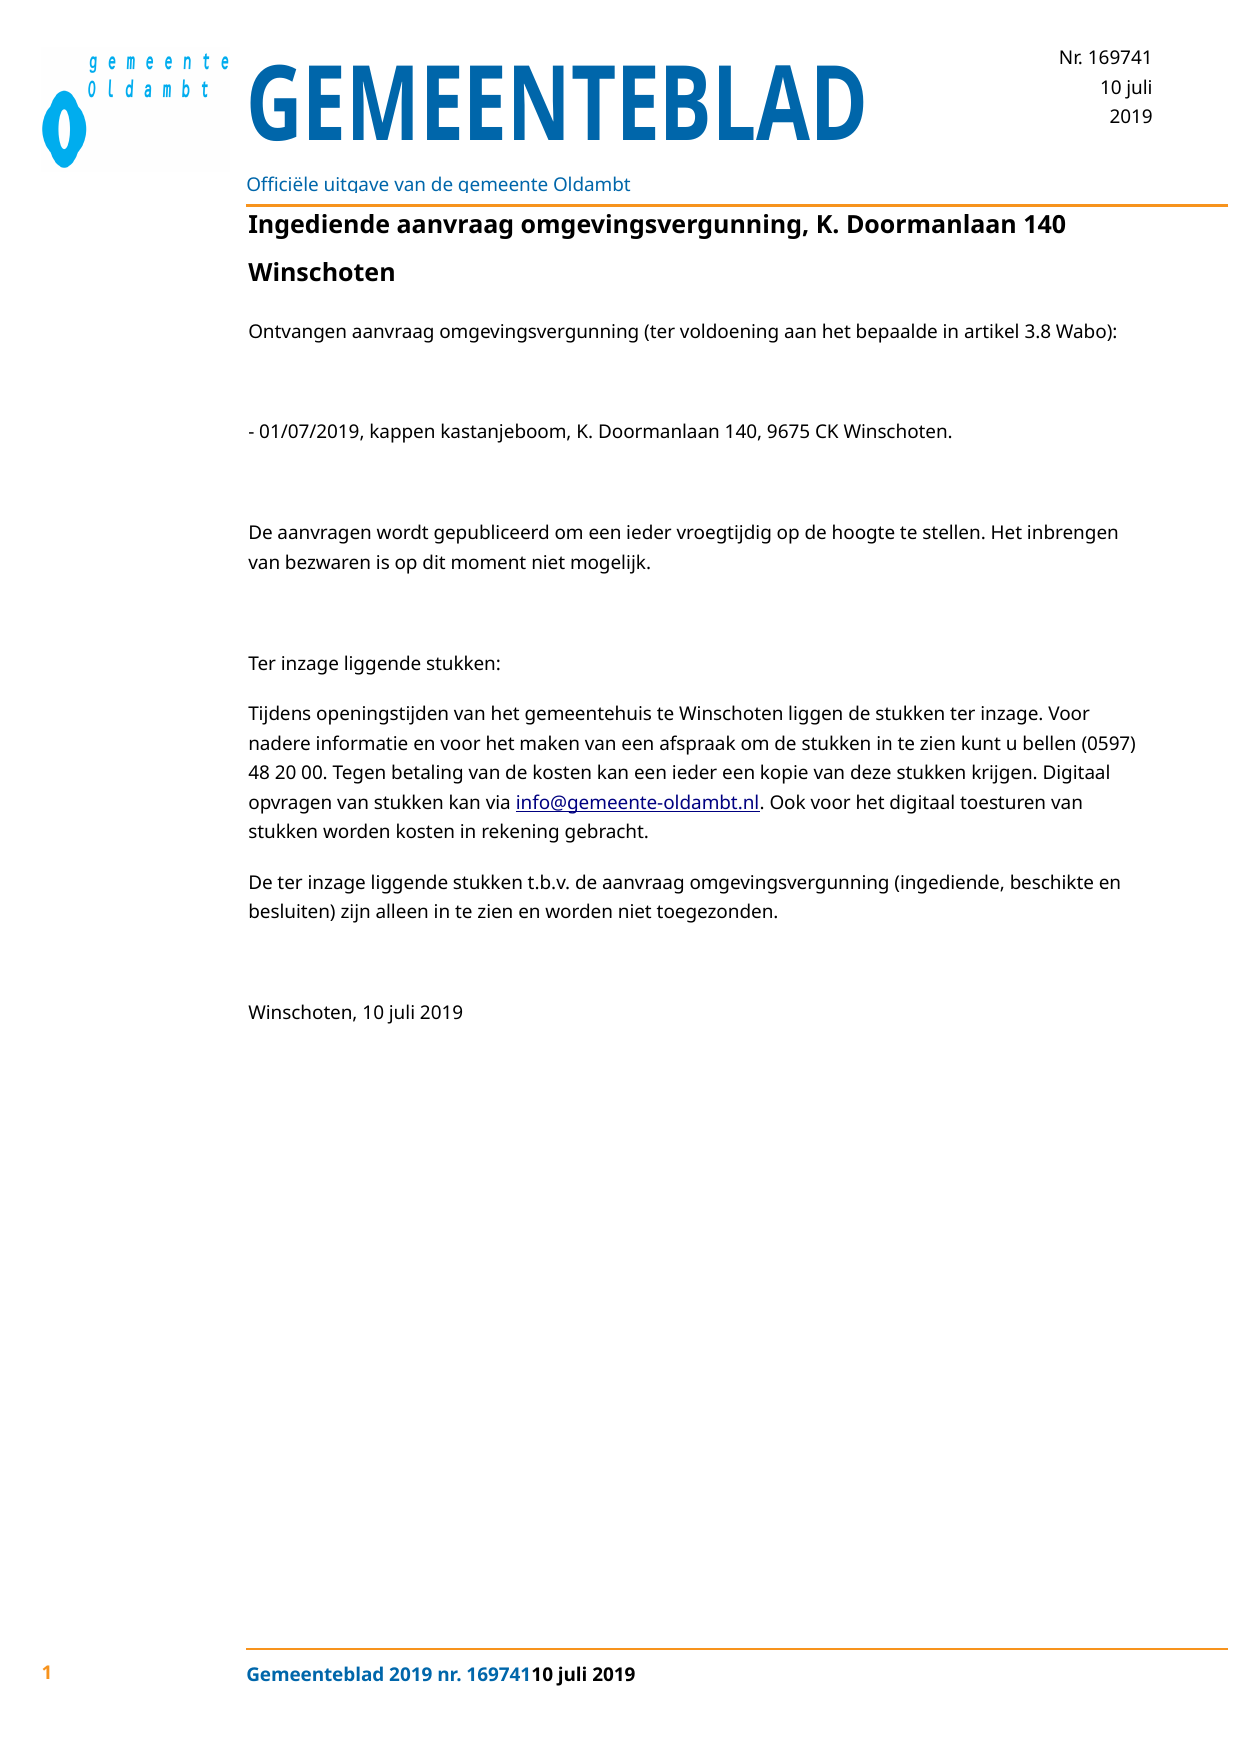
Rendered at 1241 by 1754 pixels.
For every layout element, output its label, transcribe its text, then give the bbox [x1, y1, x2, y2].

text - 01/07/2019, kappen kastanjeboom, K. Doormanlaan 140, 9675 CK Winschoten. [248, 419, 1152, 444]
text De aanvragen wordt gepubliceerd om een ieder vroegtijdig op de hoogte te stellen. Het inbrengen van bezwaren is op dit moment niet mogelijk. [248, 519, 1152, 575]
text Ter inzage liggende stukken: [248, 650, 1152, 676]
text Ontvangen aanvraag omgevingsvergunning (ter voldoening aan het bepaalde in artikel 3.8 Wabo): [248, 318, 1152, 344]
picture [41, 47, 231, 172]
text Tijdens openingstijden van het gemeentehuis te Winschoten liggen de stukken ter inzage. Voor nadere informatie en voor het maken van een afspraak om de stukken in te zien kunt u bellen (0597) 48 20 00. Tegen betaling van de kosten kan een ieder een kopie van deze stukken krijgen. Digitaal opvragen van stukken kan via info@gemeente-oldambt.nl. Ook voor het digitaal toesturen van stukken worden kosten in rekening gebracht. [248, 700, 1152, 844]
text Ingediende aanvraag omgevingsvergunning, K. Doormanlaan 140 Winschoten [248, 207, 1152, 288]
text De ter inzage liggende stukken t.b.v. de aanvraag omgevingsvergunning (ingediende, beschikte en besluiten) zijn alleen in te zien en worden niet toegezonden. [248, 869, 1152, 924]
text Winschoten, 10 juli 2019 [248, 999, 1152, 1025]
